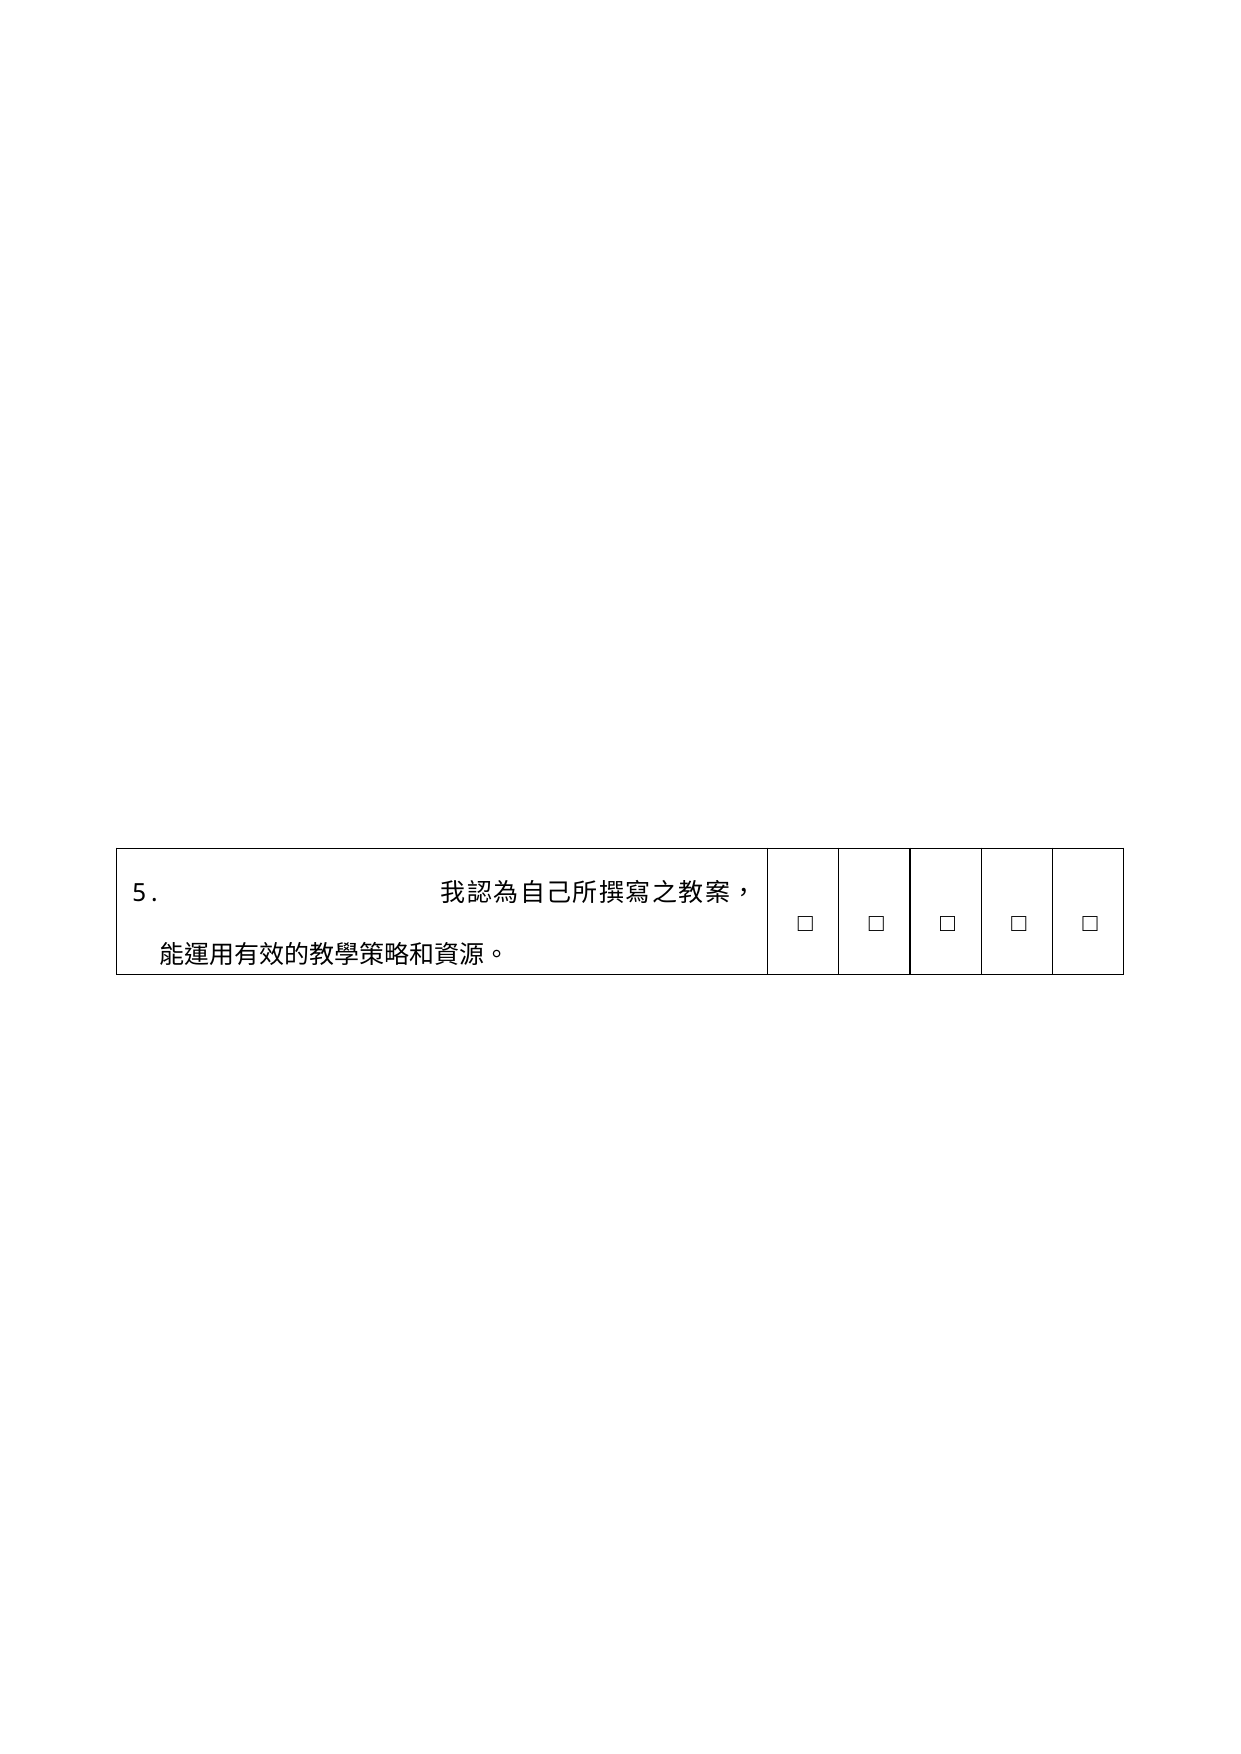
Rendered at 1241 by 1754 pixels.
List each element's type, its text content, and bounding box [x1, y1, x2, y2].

table_cell □ [982, 849, 1052, 973]
table_cell 我認為自己所撰寫之教案，能運用有效的教學策略和資源。 [117, 849, 767, 973]
table_cell □ [839, 849, 909, 973]
table_cell □ [768, 849, 838, 973]
table_cell □ [1053, 849, 1123, 973]
table_cell □ [911, 849, 981, 973]
